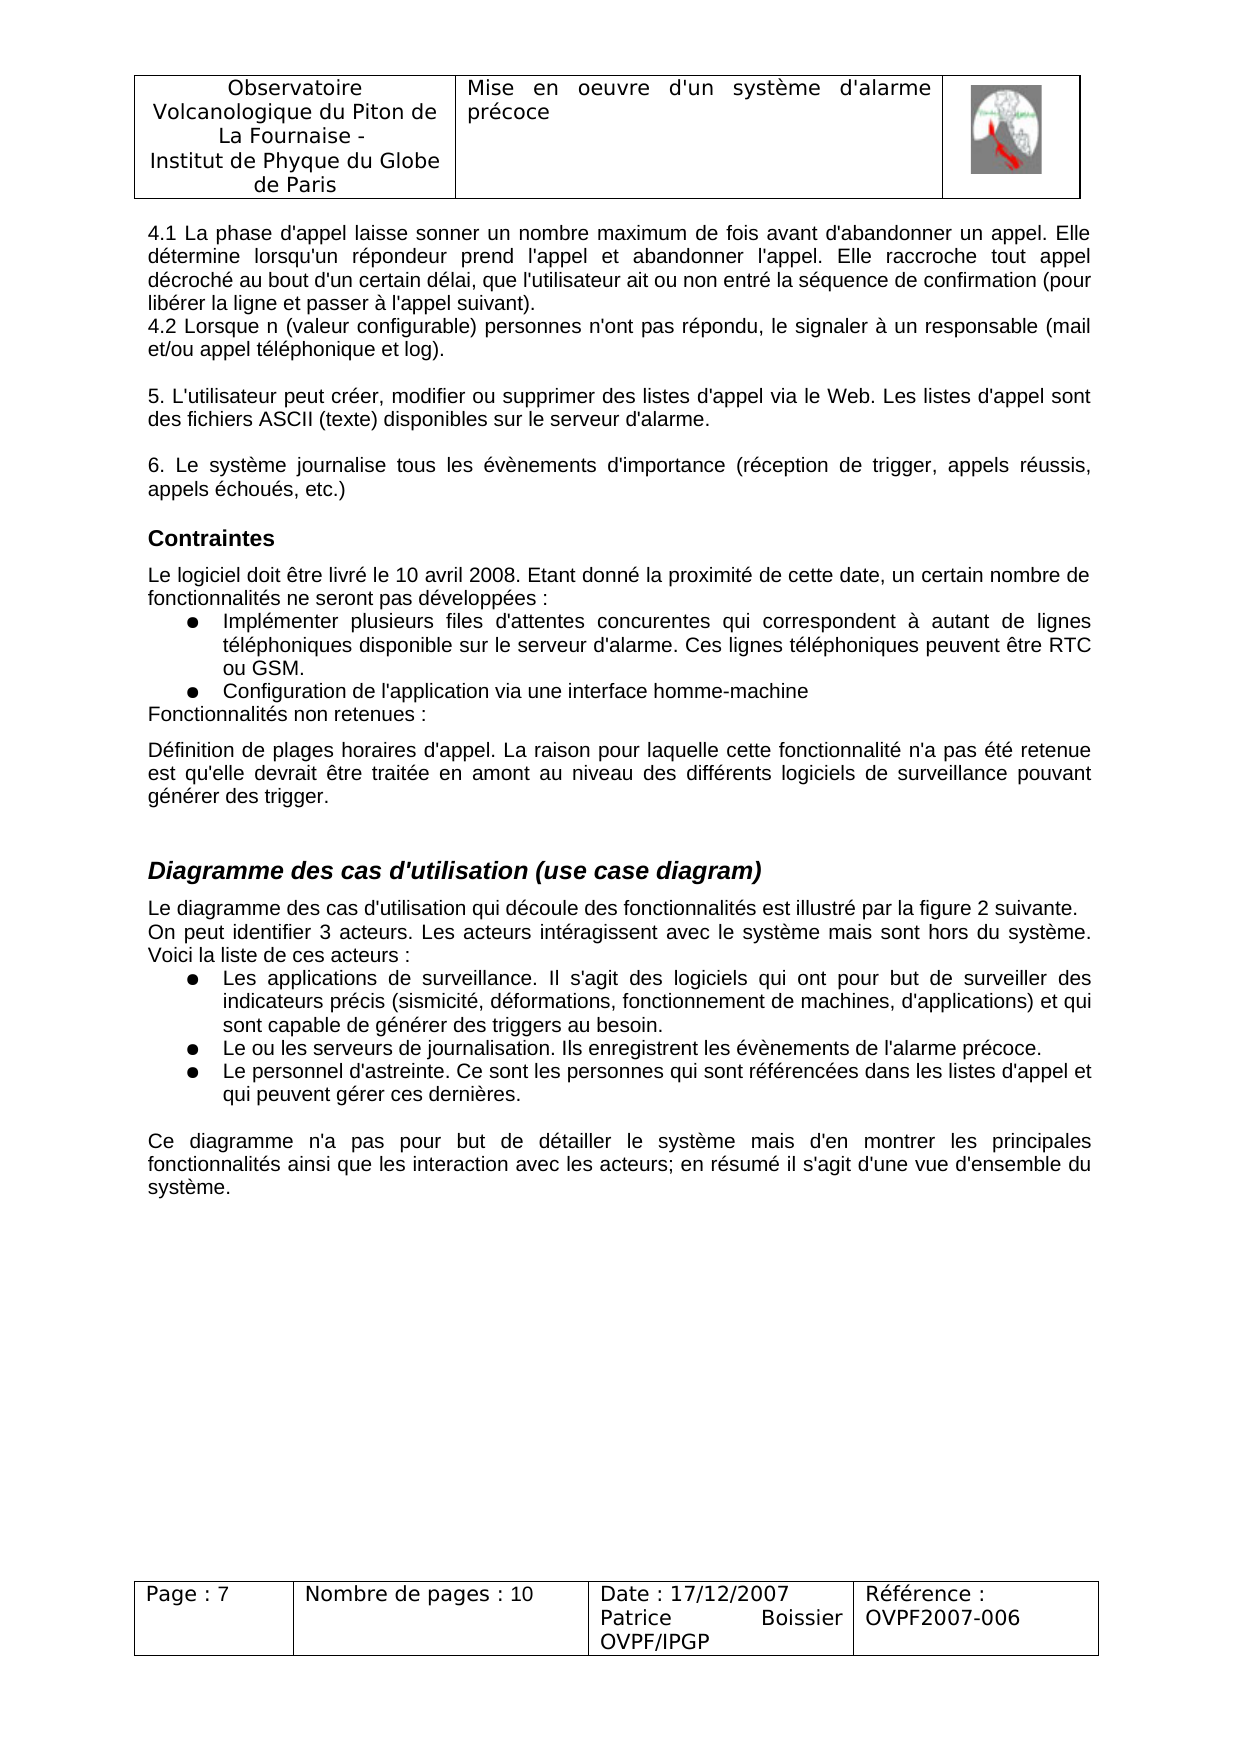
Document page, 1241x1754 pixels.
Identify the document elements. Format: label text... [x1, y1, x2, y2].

text 6. Le système journalise tous les évènements d'importance (réception de trigger, appels réussis, appels échoués, etc.) [148, 454, 1092, 500]
text Le diagramme des cas d'utilisation qui découle des fonctionnalités est illustré par la figure 2 suivante. [148, 897, 1092, 920]
subtitle Contraintes [148, 525, 1092, 551]
text 4.2 Lorsque n (valeur configurable) personnes n'ont pas répondu, le signaler à un responsable (mail et/ou appel téléphonique et log). [148, 314, 1092, 361]
list Le ou les serveurs de journalisation. Ils enregistrent les évènements de l'alarme précoce. [185, 1036, 1092, 1059]
text Ce diagramme n'a pas pour but de détailler le système mais d'en montrer les principales fonctionnalités ainsi que les interaction avec les acteurs; en résumé il s'agit d'une vue d'ensemble du système. [148, 1129, 1092, 1199]
subtitle Diagramme des cas d'utilisation (use case diagram) [148, 857, 1092, 884]
list Configuration de l'application via une interface homme-machine [185, 680, 1092, 703]
picture [970, 85, 1042, 174]
text Le logiciel doit être livré le 10 avril 2008. Etant donné la proximité de cette date, un certain nombre de fonctionnalités ne seront pas développées : [148, 563, 1092, 610]
text Définition de plages horaires d'appel. La raison pour laquelle cette fonctionnalité n'a pas été retenue est qu'elle devrait être traitée en amont au niveau des différents logiciels de surveillance pouvant générer des trigger. [148, 739, 1092, 808]
text Fonctionnalités non retenues : [148, 703, 1092, 726]
list Le personnel d'astreinte. Ce sont les personnes qui sont référencées dans les listes d'appel et qui peuvent gérer ces dernières. [185, 1059, 1092, 1106]
text 5. L'utilisateur peut créer, modifier ou supprimer des listes d'appel via le Web. Les listes d'appel sont des fichiers ASCII (texte) disponibles sur le serveur d'alarme. [148, 384, 1092, 431]
list Implémenter plusieurs files d'attentes concurentes qui correspondent à autant de lignes téléphoniques disponible sur le serveur d'alarme. Ces lignes téléphoniques peuvent être RTC ou GSM. [185, 610, 1092, 680]
list Les applications de surveillance. Il s'agit des logiciels qui ont pour but de surveiller des indicateurs précis (sismicité, déformations, fonctionnement de machines, d'applications) et qui sont capable de générer des triggers au besoin. [185, 967, 1092, 1036]
text 4.1 La phase d'appel laisse sonner un nombre maximum de fois avant d'abandonner un appel. Elle détermine lorsqu'un répondeur prend l'appel et abandonner l'appel. Elle raccroche tout appel décroché au bout d'un certain délai, que l'utilisateur ait ou non entré la séquence de confirmation (pour libérer la ligne et passer à l'appel suivant). [148, 222, 1092, 314]
text On peut identifier 3 acteurs. Les acteurs intéragissent avec le système mais sont hors du système. Voici la liste de ces acteurs : [148, 920, 1092, 967]
